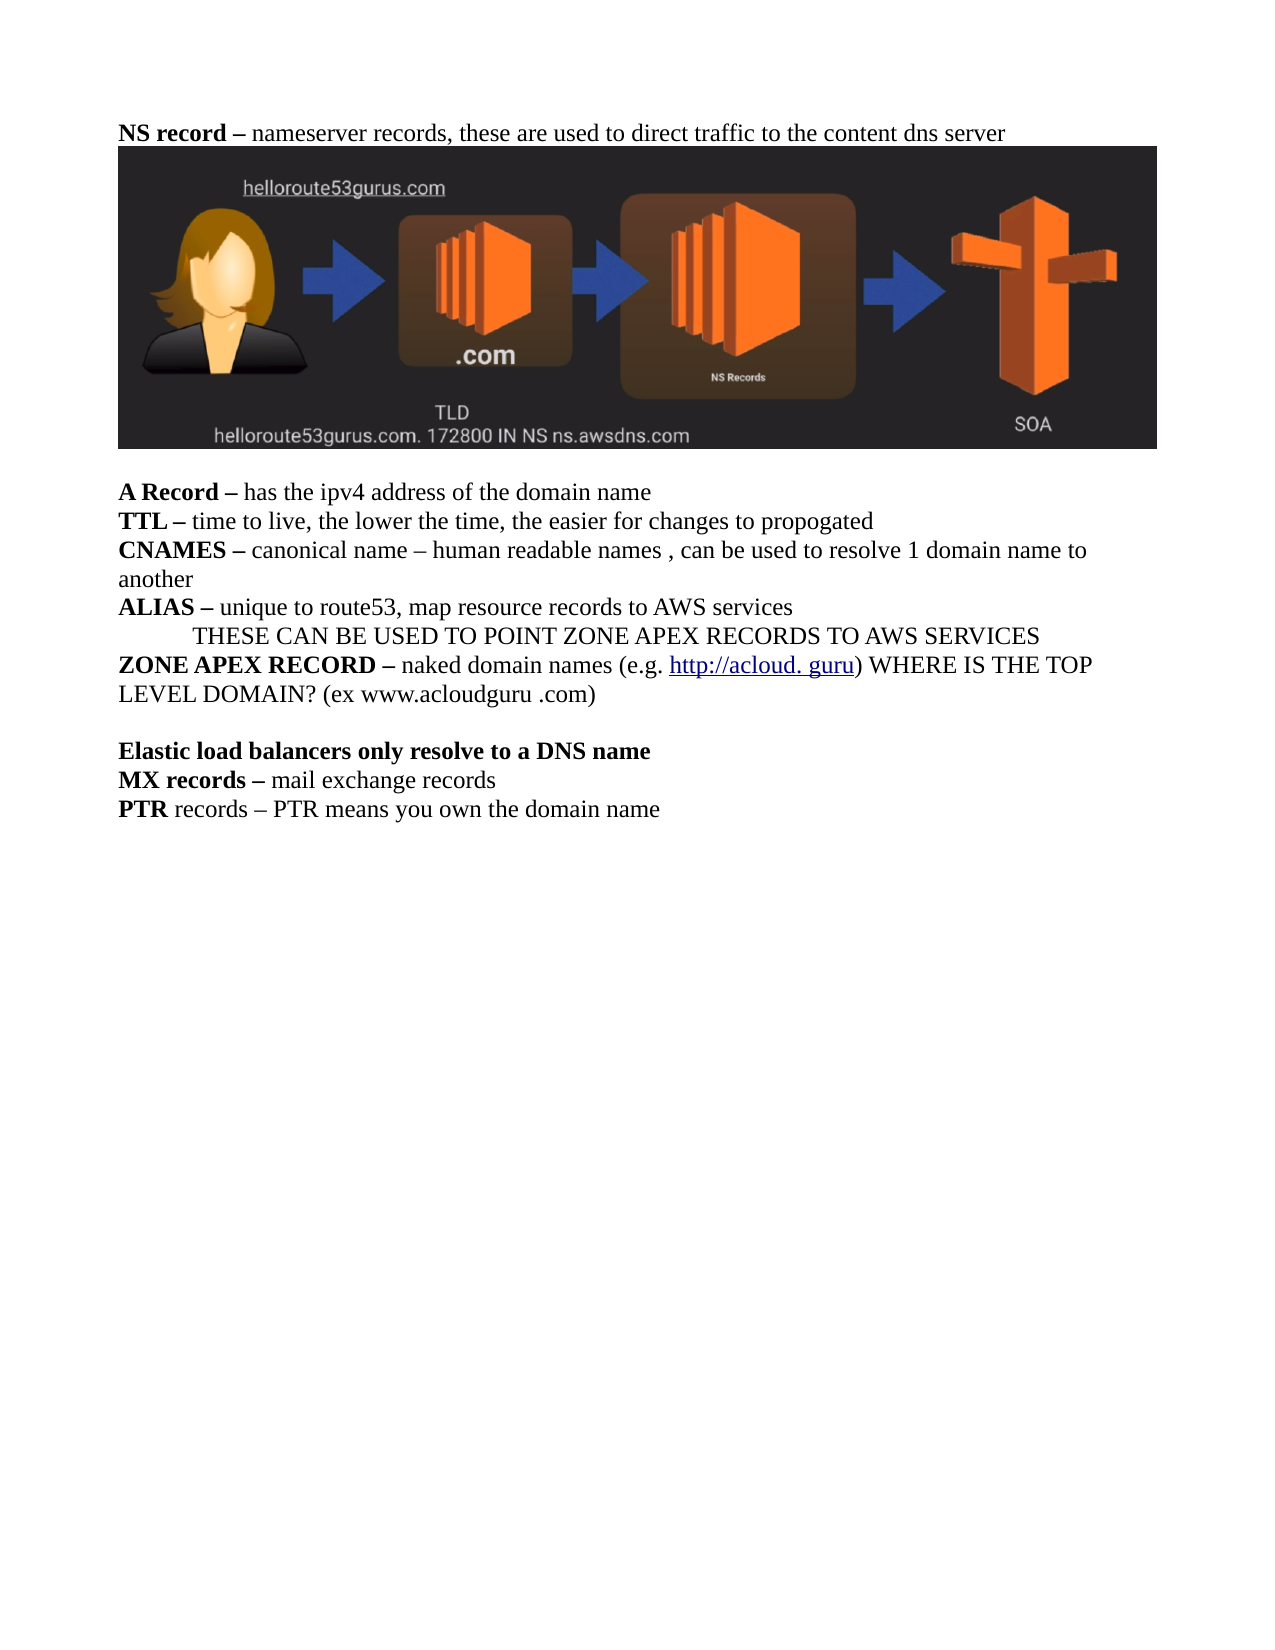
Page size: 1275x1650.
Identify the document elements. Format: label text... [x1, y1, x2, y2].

text A Record – has the ipv4 address of the domain name [118, 477, 1157, 506]
text NS record – nameserver records, these are used to direct traffic to the content dns server [118, 118, 1157, 146]
text CNAMES – canonical name – human readable names , can be used to resolve 1 domain name to another [118, 535, 1157, 592]
text TTL – time to live, the lower the time, the easier for changes to propogated [118, 506, 1157, 535]
text THESE CAN BE USED TO POINT ZONE APEX RECORDS TO AWS SERVICES [118, 621, 1157, 650]
text ZONE APEX RECORD – naked domain names (e.g. http://acloud. guru) WHERE IS THE TOP LEVEL DOMAIN? (ex www.acloudguru .com) [118, 650, 1157, 707]
text ALIAS – unique to route53, map resource records to AWS services [118, 592, 1157, 621]
text MX records – mail exchange records [118, 765, 1157, 794]
text Elastic load balancers only resolve to a DNS name [118, 736, 1157, 765]
text PTR records – PTR means you own the domain name [118, 794, 1157, 822]
picture [118, 146, 1157, 449]
